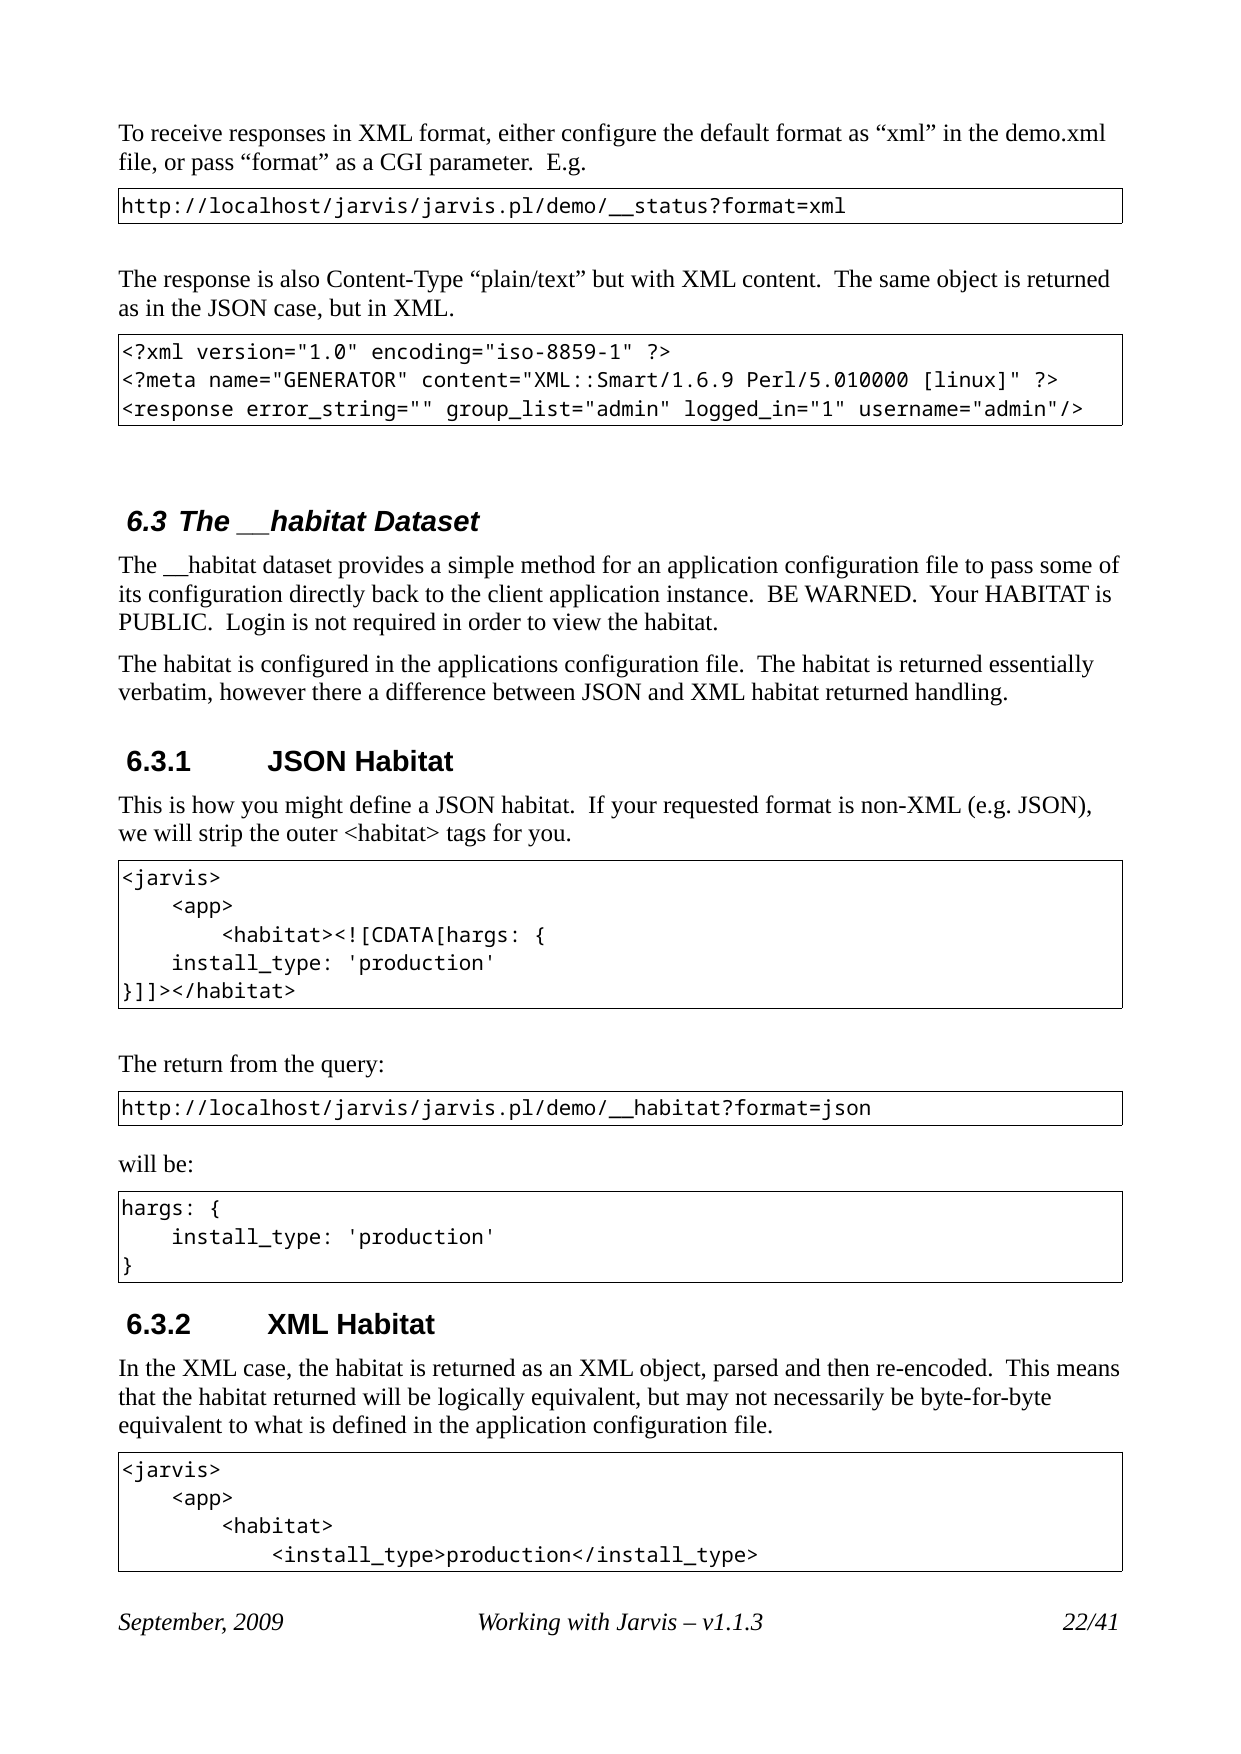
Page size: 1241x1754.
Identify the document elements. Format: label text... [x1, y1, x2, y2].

text <app> [119, 1480, 1122, 1508]
text To receive responses in XML format, either configure the default format as “xml” in the demo.xml file, or pass “format” as a CGI parameter. E.g. [118, 118, 1122, 176]
text http://localhost/jarvis/jarvis.pl/demo/__habitat?format=json [119, 1092, 1122, 1125]
subtitle The __habitat Dataset [118, 504, 1122, 537]
text } [119, 1247, 1122, 1282]
text <app> [119, 888, 1122, 917]
text The __habitat dataset provides a simple method for an application configuration file to pass some of its configuration directly back to the client application instance. BE WARNED. Your HABITAT is PUBLIC. Login is not required in order to view the habitat. [118, 550, 1122, 636]
text <jarvis> [119, 1453, 1122, 1480]
text <jarvis> [119, 861, 1122, 888]
text <habitat><![CDATA[hargs: { [119, 917, 1122, 945]
text install_type: 'production' [119, 945, 1122, 973]
text <?xml version="1.0" encoding="iso-8859-1" ?> [119, 335, 1122, 362]
text <habitat> [119, 1508, 1122, 1537]
text The return from the query: [118, 1049, 1122, 1078]
text hargs: { [119, 1192, 1122, 1219]
subtitle XML Habitat [118, 1307, 1122, 1340]
text The response is also Content-Type “plain/text” but with XML content. The same object is returned as in the JSON case, but in XML. [118, 264, 1122, 321]
text install_type: 'production' [119, 1219, 1122, 1247]
text http://localhost/jarvis/jarvis.pl/demo/__status?format=xml [119, 189, 1122, 223]
text The habitat is configured in the applications configuration file. The habitat is returned essentially verbatim, however there a difference between JSON and XML habitat returned handling. [118, 649, 1122, 706]
text }]]></habitat> [119, 973, 1122, 1008]
text will be: [118, 1149, 1122, 1178]
text <?meta name="GENERATOR" content="XML::Smart/1.6.9 Perl/5.010000 [linux]" ?> [119, 362, 1122, 391]
text This is how you might define a JSON habitat. If your requested format is non-XML (e.g. JSON), we will strip the outer <habitat> tags for you. [118, 790, 1122, 847]
text <install_type>production</install_type> [119, 1537, 1122, 1571]
subtitle JSON Habitat [118, 744, 1122, 777]
text In the XML case, the habitat is returned as an XML object, parsed and then re-encoded. This means that the habitat returned will be logically equivalent, but may not necessarily be byte-for-byte equivalent to what is defined in the application configuration file. [118, 1353, 1122, 1439]
text <response error_string="" group_list="admin" logged_in="1" username="admin"/> [119, 391, 1122, 425]
